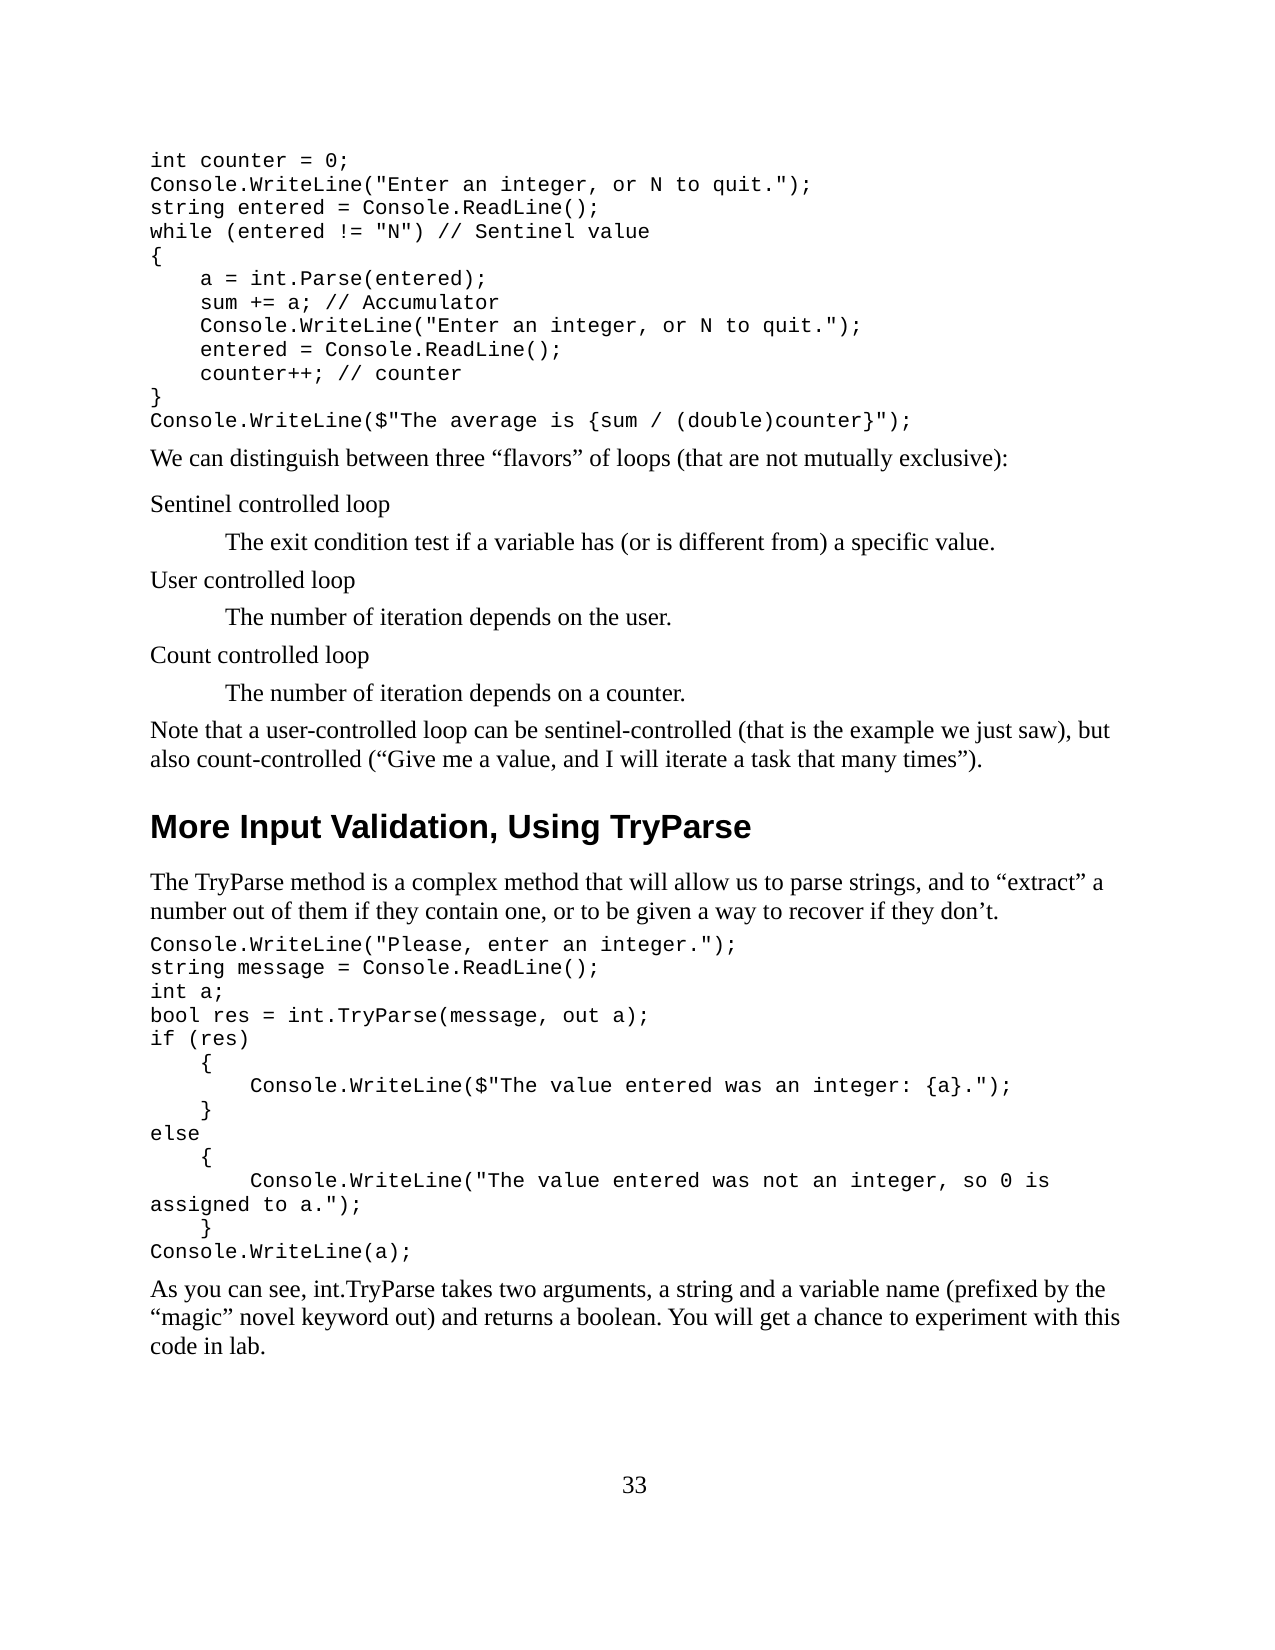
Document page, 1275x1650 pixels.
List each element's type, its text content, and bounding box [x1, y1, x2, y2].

text Note that a user-controlled loop can be sentinel-controlled (that is the example we just saw), but also count-controlled (“Give me a value, and I will iterate a task that many times”). [150, 716, 1125, 773]
text Console.WriteLine($"The average is {sum / (double)counter}"); [150, 410, 1125, 434]
text Console.WriteLine($"The value entered was an integer: {a}."); [150, 1076, 1125, 1099]
text Console.WriteLine(a); [150, 1241, 1125, 1265]
text string entered = Console.ReadLine(); [150, 197, 1125, 221]
text } [150, 1099, 1125, 1123]
text else [150, 1123, 1125, 1146]
text a = int.Parse(entered); [150, 268, 1125, 292]
text if (res) [150, 1028, 1125, 1052]
text User controlled loop [150, 565, 1125, 593]
text The exit condition test if a variable has (or is different from) a specific value. [225, 527, 1125, 556]
text Console.WriteLine("The value entered was not an integer, so 0 is assigned to a."); [150, 1170, 1125, 1217]
text entered = Console.ReadLine(); [150, 339, 1125, 363]
text while (entered != "N") // Sentinel value [150, 221, 1125, 244]
text string message = Console.ReadLine(); [150, 957, 1125, 981]
text counter++; // counter [150, 363, 1125, 386]
text Console.WriteLine("Please, enter an integer."); [150, 934, 1125, 957]
text Count controlled loop [150, 640, 1125, 669]
text Sentinel controlled loop [150, 489, 1125, 518]
text int a; [150, 981, 1125, 1004]
text { [150, 1146, 1125, 1170]
subtitle More Input Validation, Using TryParse [150, 807, 1125, 846]
text bool res = int.TryParse(message, out a); [150, 1004, 1125, 1028]
text As you can see, int.TryParse takes two arguments, a string and a variable name (prefixed by the “magic” novel keyword out) and returns a boolean. You will get a chance to experiment with this code in lab. [150, 1274, 1125, 1360]
text Console.WriteLine("Enter an integer, or N to quit."); [150, 174, 1125, 197]
text { [150, 1052, 1125, 1076]
text The number of iteration depends on the user. [225, 602, 1125, 631]
text int counter = 0; [150, 150, 1125, 174]
text The number of iteration depends on a counter. [225, 678, 1125, 707]
text } [150, 1217, 1125, 1241]
text } [150, 386, 1125, 410]
text We can distinguish between three “flavors” of loops (that are not mutually exclusive): [150, 443, 1125, 471]
text Console.WriteLine("Enter an integer, or N to quit."); [150, 316, 1125, 339]
text sum += a; // Accumulator [150, 292, 1125, 316]
text { [150, 244, 1125, 268]
text The TryParse method is a complex method that will allow us to parse strings, and to “extract” a number out of them if they contain one, or to be given a way to recover if they don’t. [150, 867, 1125, 925]
